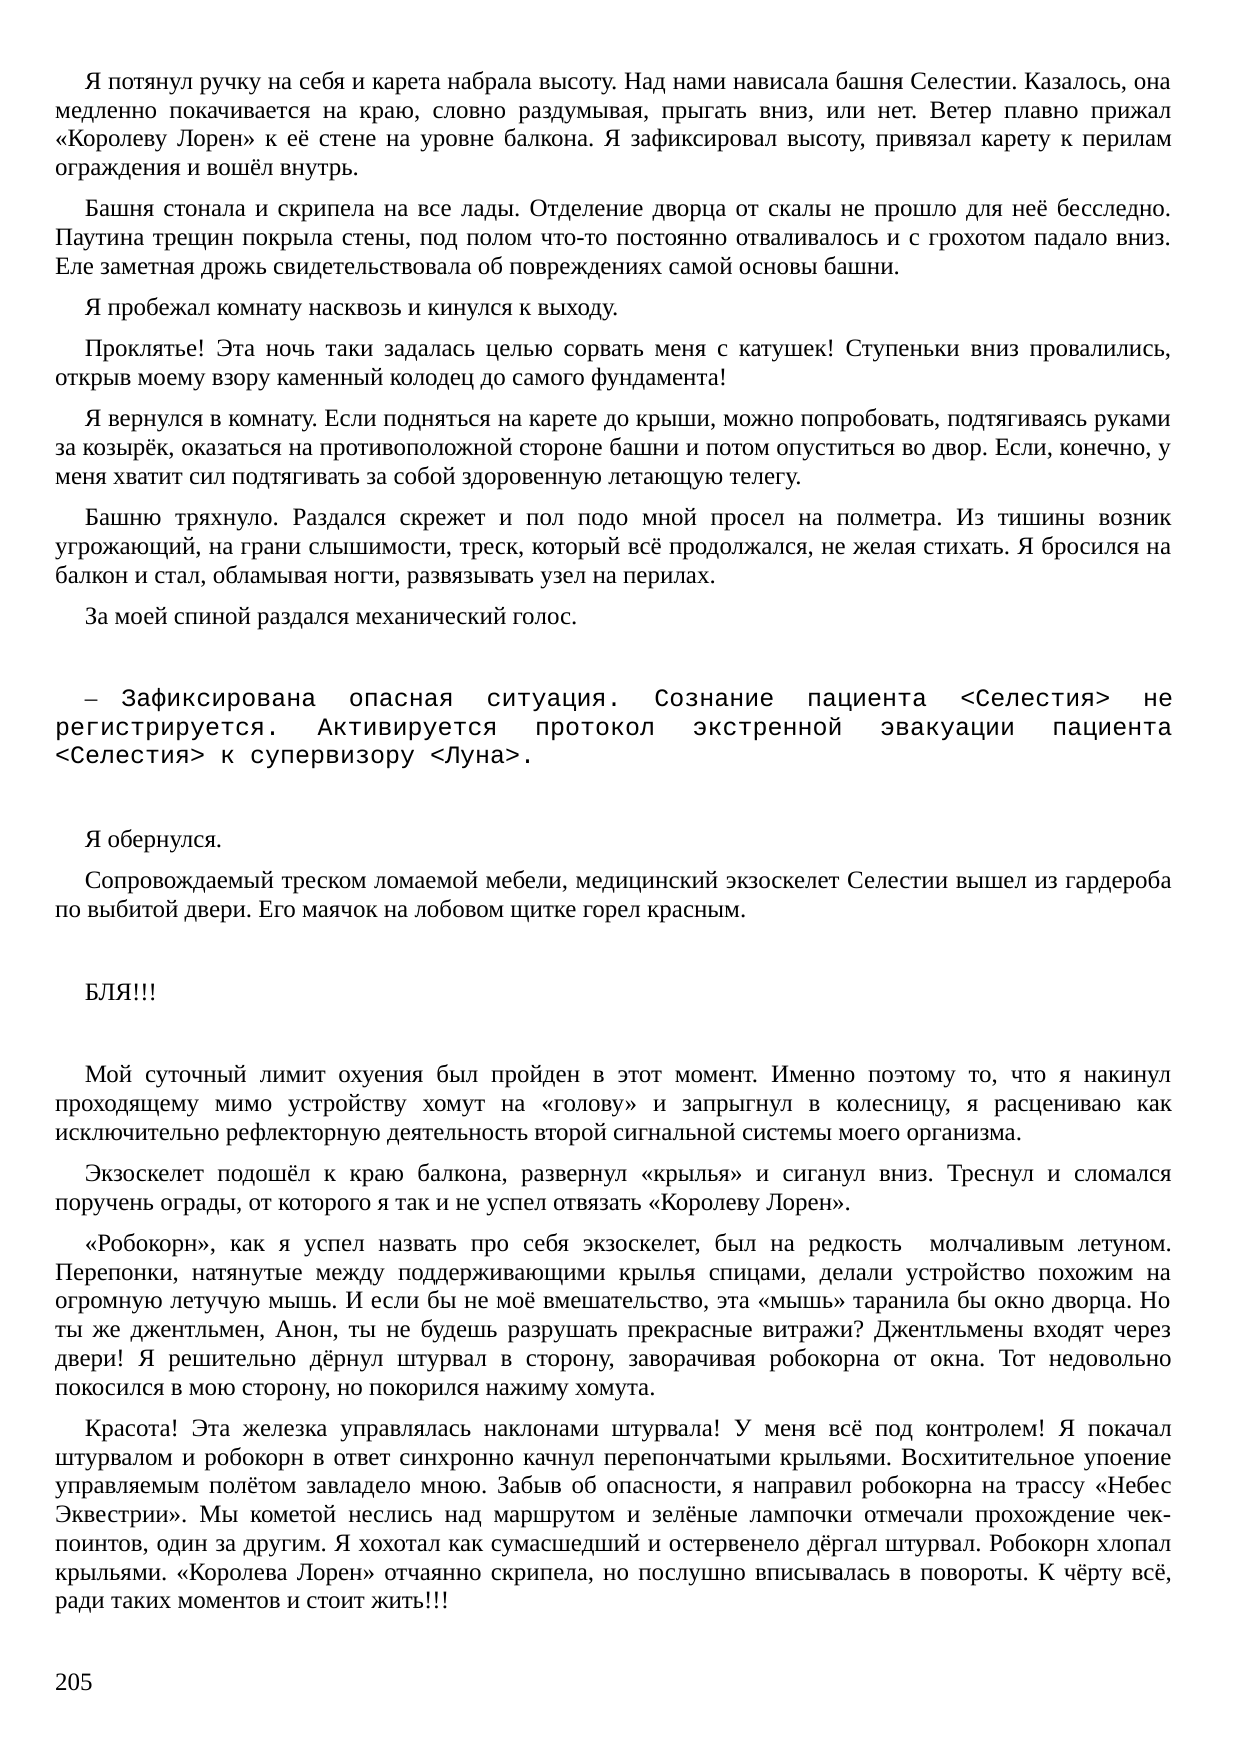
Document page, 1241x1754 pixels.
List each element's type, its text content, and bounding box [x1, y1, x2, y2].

text Мой суточный лимит охуения был пройден в этот момент. Именно поэтому то, что я накинул проходящему мимо устройству хомут на «голову» и запрыгнул в колесницу, я расцениваю как исключительно рефлекторную деятельность второй сигнальной системы моего организма. [55, 1059, 1173, 1146]
text Башню тряхнуло. Раздался скрежет и пол подо мной просел на полметра. Из тишины возник угрожающий, на грани слышимости, треск, который всё продолжался, не желая стихать. Я бросился на балкон и стал, обламывая ногти, развязывать узел на перилах. [55, 502, 1173, 588]
text Я вернулся в комнату. Если подняться на карете до крыши, можно попробовать, подтягиваясь руками за козырёк, оказаться на противоположной стороне башни и потом опуститься во двор. Если, конечно, у меня хватит сил подтягивать за собой здоровенную летающую телегу. [55, 403, 1173, 490]
text Сопровождаемый треском ломаемой мебели, медицинский экзоскелет Селестии вышел из гардероба по выбитой двери. Его маячок на лобовом щитке горел красным. [55, 866, 1173, 923]
text Я пробежал комнату насквозь и кинулся к выходу. [55, 292, 1173, 321]
text Башня стонала и скрипела на все лады. Отделение дворца от скалы не прошло для неё бесследно. Паутина трещин покрыла стены, под полом что-то постоянно отваливалось и с грохотом падало вниз. Еле заметная дрожь свидетельствовала об повреждениях самой основы башни. [55, 193, 1173, 280]
text Проклятье! Эта ночь таки задалась целью сорвать меня с катушек! Ступеньки вниз провалились, открыв моему взору каменный колодец до самого фундамента! [55, 333, 1173, 391]
text Я потянул ручку на себя и карета набрала высоту. Над нами нависала башня Селестии. Казалось, она медленно покачивается на краю, словно раздумывая, прыгать вниз, или нет. Ветер плавно прижал «Королеву Лорен» к её стене на уровне балкона. Я зафиксировал высоту, привязал карету к перилам ограждения и вошёл внутрь. [55, 66, 1173, 181]
text За моей спиной раздался механический голос. [55, 601, 1173, 630]
text – Зафиксирована опасная ситуация. Сознание пациента <Селестия> не регистрируется. Активируется протокол экстренной эвакуации пациента <Селестия> к супервизору <Луна>. [55, 683, 1173, 771]
text «Робокорн», как я успел назвать про себя экзоскелет, был на редкость молчаливым летуном. Перепонки, натянутые между поддерживающими крылья спицами, делали устройство похожим на огромную летучую мышь. И если бы не моё вмешательство, эта «мышь» таранила бы окно дворца. Но ты же джентльмен, Анон, ты не будешь разрушать прекрасные витражи? Джентльмены входят через двери! Я решительно дёрнул штурвал в сторону, заворачивая робокорна от окна. Тот недовольно покосился в мою сторону, но покорился нажиму хомута. [55, 1228, 1173, 1401]
text Я обернулся. [55, 824, 1173, 853]
text Красота! Эта железка управлялась наклонами штурвала! У меня всё под контролем! Я покачал штурвалом и робокорн в ответ синхронно качнул перепончатыми крыльями. Восхитительное упоение управляемым полётом завладело мною. Забыв об опасности, я направил робокорна на трассу «Небес Эквестрии». Мы кометой неслись над маршрутом и зелёные лампочки отмечали прохождение чек-поинтов, один за другим. Я хохотал как сумасшедший и остервенело дёргал штурвал. Робокорн хлопал крыльями. «Королева Лорен» отчаянно скрипела, но послушно вписывалась в повороты. К чёрту всё, ради таких моментов и стоит жить!!! [55, 1413, 1173, 1614]
text Экзоскелет подошёл к краю балкона, развернул «крылья» и сиганул вниз. Треснул и сломался поручень ограды, от которого я так и не успел отвязать «Королеву Лорен». [55, 1158, 1173, 1216]
text БЛЯ!!! [55, 977, 1173, 1006]
